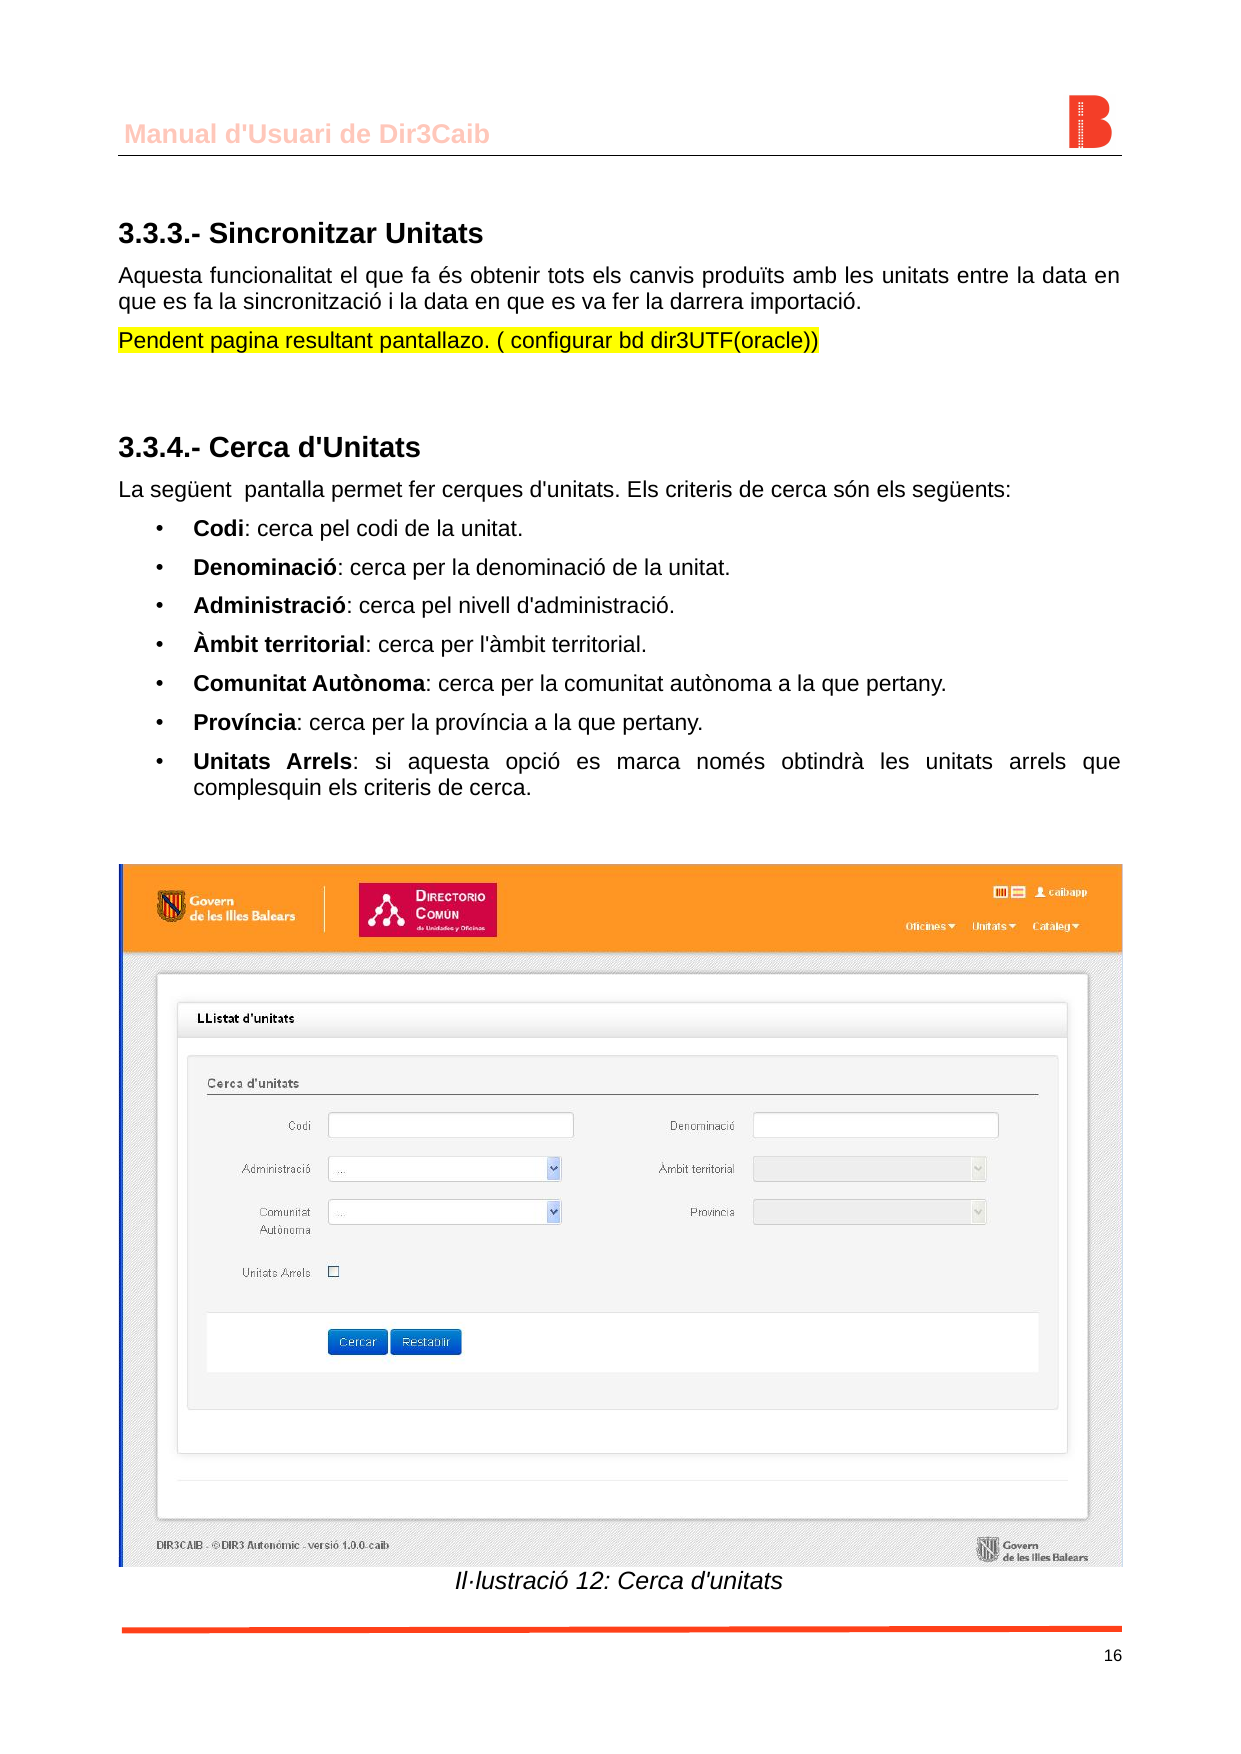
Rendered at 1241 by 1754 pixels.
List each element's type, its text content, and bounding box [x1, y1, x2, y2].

list Denominació: cerca per la denominació de la unitat. [156, 553, 1122, 580]
list Codi: cerca pel codi de la unitat. [156, 514, 1122, 541]
subtitle Sincronitzar Unitats [118, 216, 1122, 249]
text Pendent pagina resultant pantallazo. ( configurar bd dir3UTF(oracle)) [118, 327, 1122, 353]
list Àmbit territorial: cerca per l'àmbit territorial. [156, 631, 1122, 657]
text Il·lustració 12: Cerca d'unitats [118, 1567, 1122, 1595]
subtitle Cerca d'Unitats [118, 430, 1122, 463]
picture [118, 864, 1123, 1567]
list Província: cerca per la província a la que pertany. [156, 709, 1122, 735]
list Comunitat Autònoma: cerca per la comunitat autònoma a la que pertany. [156, 670, 1122, 696]
list Administració: cerca pel nivell d'administració. [156, 592, 1122, 619]
list Unitats Arrels: si aquesta opció es marca només obtindrà les unitats arrels que complesquin els criteris de cerca. [156, 748, 1122, 800]
text Aquesta funcionalitat el que fa és obtenir tots els canvis produïts amb les unitats entre la data en que es fa la sincronització i la data en que es va fer la darrera importació. [118, 262, 1122, 314]
picture [1063, 94, 1117, 150]
text La següent pantalla permet fer cerques d'unitats. Els criteris de cerca són els següents: [118, 476, 1122, 502]
